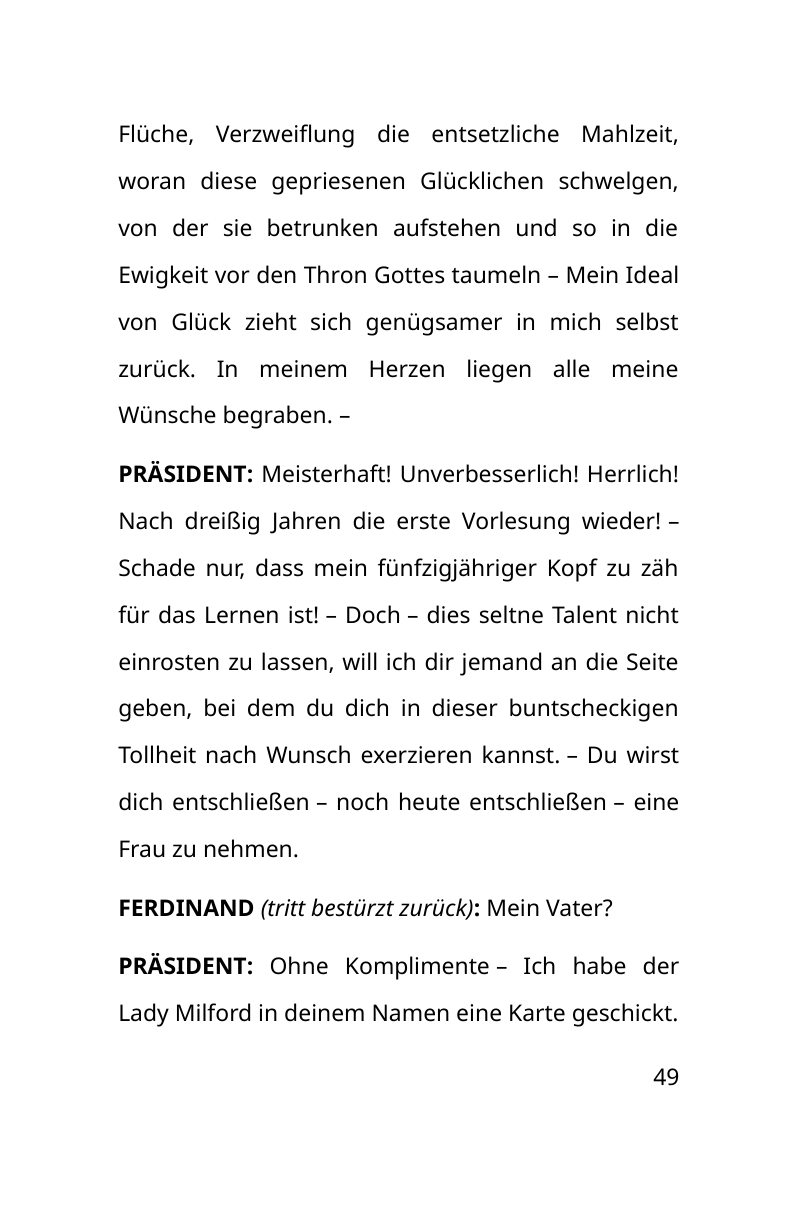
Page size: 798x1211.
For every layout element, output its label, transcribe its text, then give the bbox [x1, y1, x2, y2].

text PRÄSIDENT: Ohne Komplimente – Ich habe der Lady Milford in deinem Namen eine Karte geschickt. [118, 950, 679, 1028]
text PRÄSIDENT: Meisterhaft! Unverbesserlich! Herrlich! Nach dreißig Jahren die erste Vorlesung wieder! – Schade nur, dass mein fünfzigjähriger Kopf zu zäh für das Lernen ist! – Doch – dies seltne Talent nicht einrosten zu lassen, will ich dir jemand an die Seite geben, bei dem du dich in dieser buntscheckigen Tollheit nach Wunsch exerzieren kannst. – Du wirst dich entschließen – noch heute entschließen – eine Frau zu nehmen. [118, 458, 679, 864]
text Flüche, Verzweiflung die entsetzliche Mahlzeit, woran diese gepriesenen Glücklichen schwelgen, von der sie betrunken aufstehen und so in die Ewigkeit vor den Thron Gottes taumeln – Mein Ideal von Glück zieht sich genügsamer in mich selbst zurück. In meinem Herzen liegen alle meine Wünsche begraben. – [118, 118, 679, 431]
text FERDINAND (tritt bestürzt zurück): Mein Vater? [118, 892, 679, 923]
